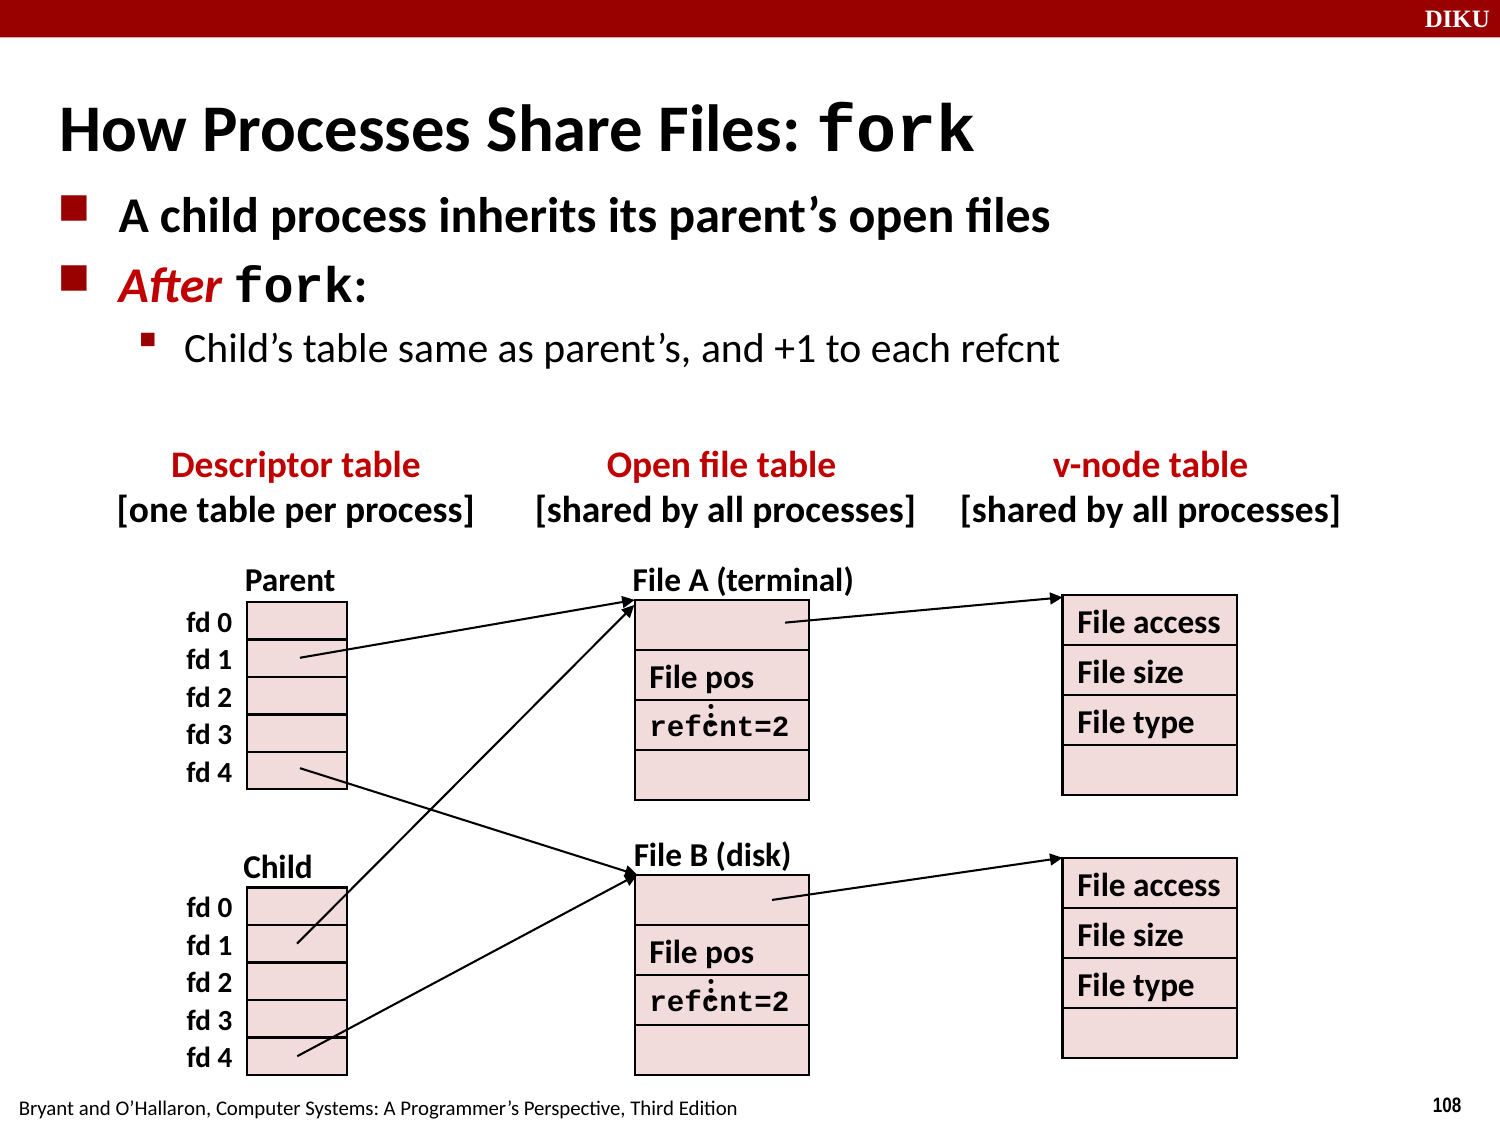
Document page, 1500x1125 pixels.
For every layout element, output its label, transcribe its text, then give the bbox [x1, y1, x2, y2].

text_box ... [634, 1025, 810, 1075]
text_box Parent [229, 550, 351, 605]
text_box A child process inherits its parent’s open files After fork: Child’s table same as parent’s, and +1 to each refcnt [47, 174, 1411, 388]
text_box ... [634, 750, 810, 800]
text_box v-node table [shared by all processes] [945, 432, 1357, 538]
text_box [247, 605, 347, 790]
text_box fd 4 [147, 752, 247, 790]
text_box refcnt=2 [634, 975, 810, 1025]
text_box ... [1062, 746, 1238, 796]
text_box How Processes Share Files: fork [44, 62, 1291, 188]
text_box fd 0 [147, 602, 247, 639]
text_box File size [1062, 645, 1238, 695]
text_box [248, 887, 348, 1075]
text_box fd 2 [147, 962, 248, 999]
text_box Descriptor table [one table per process] [101, 432, 491, 538]
text_box File size [1062, 907, 1238, 957]
text_box File access [1062, 595, 1238, 645]
text_box refcnt=2 [634, 699, 810, 750]
text_box File access [1062, 857, 1238, 907]
text_box File A (terminal) [617, 550, 870, 605]
text_box fd 3 [147, 714, 247, 752]
text_box File pos [634, 650, 810, 699]
text_box File B (disk) [618, 825, 807, 880]
text_box Open file table [shared by all processes] [520, 432, 932, 538]
text_box File pos [634, 925, 810, 975]
text_box fd 4 [147, 1037, 248, 1075]
text_box ... [1062, 1008, 1238, 1058]
text_box fd 2 [147, 677, 247, 714]
text_box fd 3 [147, 999, 248, 1037]
text_box fd 1 [147, 639, 247, 677]
text_box [634, 605, 810, 650]
text_box File type [1062, 695, 1238, 746]
text_box [634, 875, 810, 925]
text_box fd 0 [147, 887, 248, 924]
text_box File type [1062, 957, 1238, 1008]
text_box Child [228, 837, 328, 893]
text_box fd 1 [147, 924, 248, 962]
